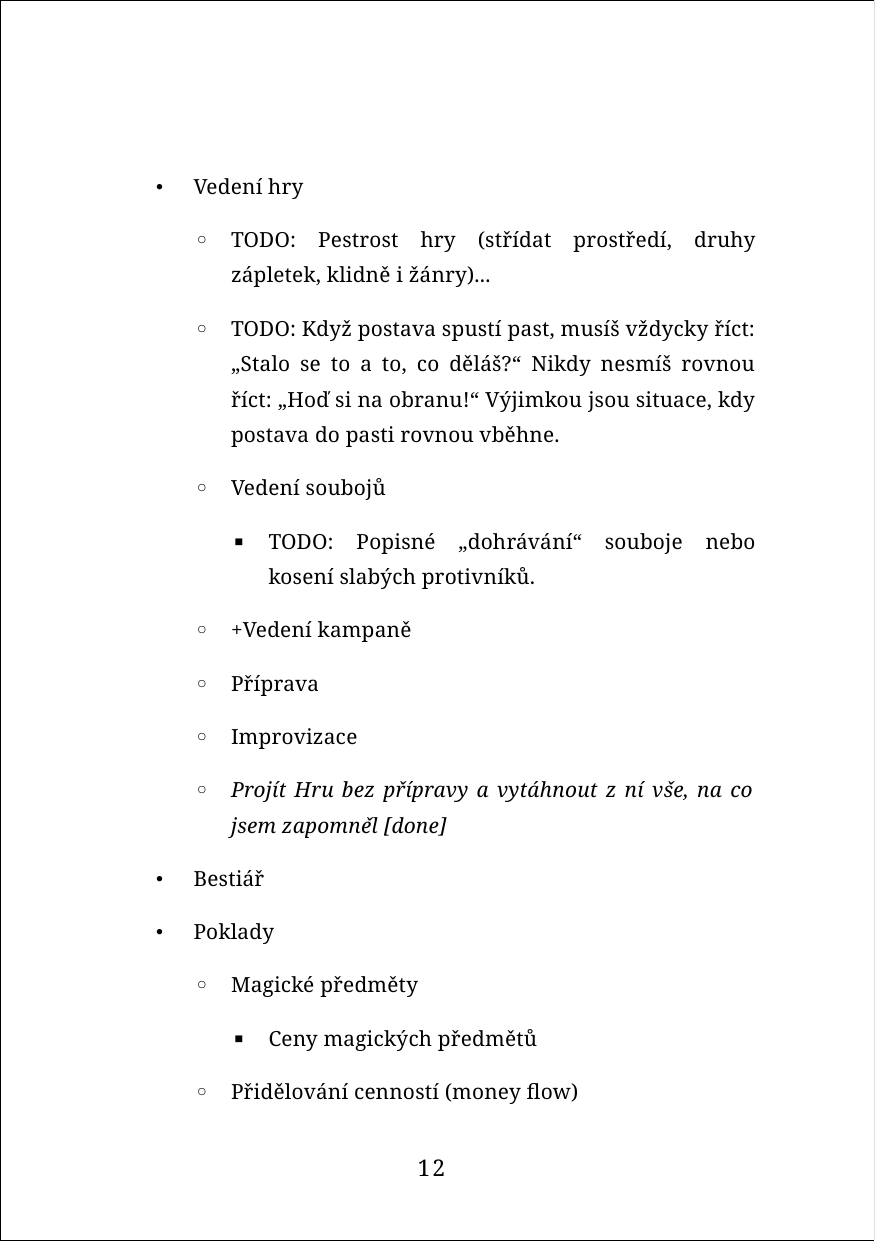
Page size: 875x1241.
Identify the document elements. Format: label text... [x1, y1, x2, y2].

list Vedení hry [156, 172, 756, 200]
list TODO: Popisné „dohrávání“ souboje nebo kosení slabých protivníků. [231, 527, 756, 591]
list Magické předměty [193, 970, 756, 999]
list Bestiář [156, 864, 756, 892]
list Vedení soubojů [193, 473, 756, 502]
list TODO: Pestrost hry (střídat prostředí, druhy zápletek, klidně i žánry)... [193, 225, 756, 289]
list Projít Hru bez přípravy a vytáhnout z ní vše, na co jsem zapomněl [done] [193, 775, 756, 839]
list Příprava [193, 669, 756, 697]
list TODO: Když postava spustí past, musíš vždycky říct: „Stalo se to a to, co děláš?“ Nikdy nesmíš rovnou říct: „Hoď si na obranu!“ Výjimkou jsou situace, kdy postava do pasti rovnou vběhne. [193, 314, 756, 449]
list Improvizace [193, 722, 756, 750]
list Ceny magických předmětů [231, 1024, 756, 1052]
list Poklady [156, 917, 756, 946]
list Přidělování cenností (money flow) [193, 1077, 756, 1105]
list +Vedení kampaně [193, 616, 756, 644]
